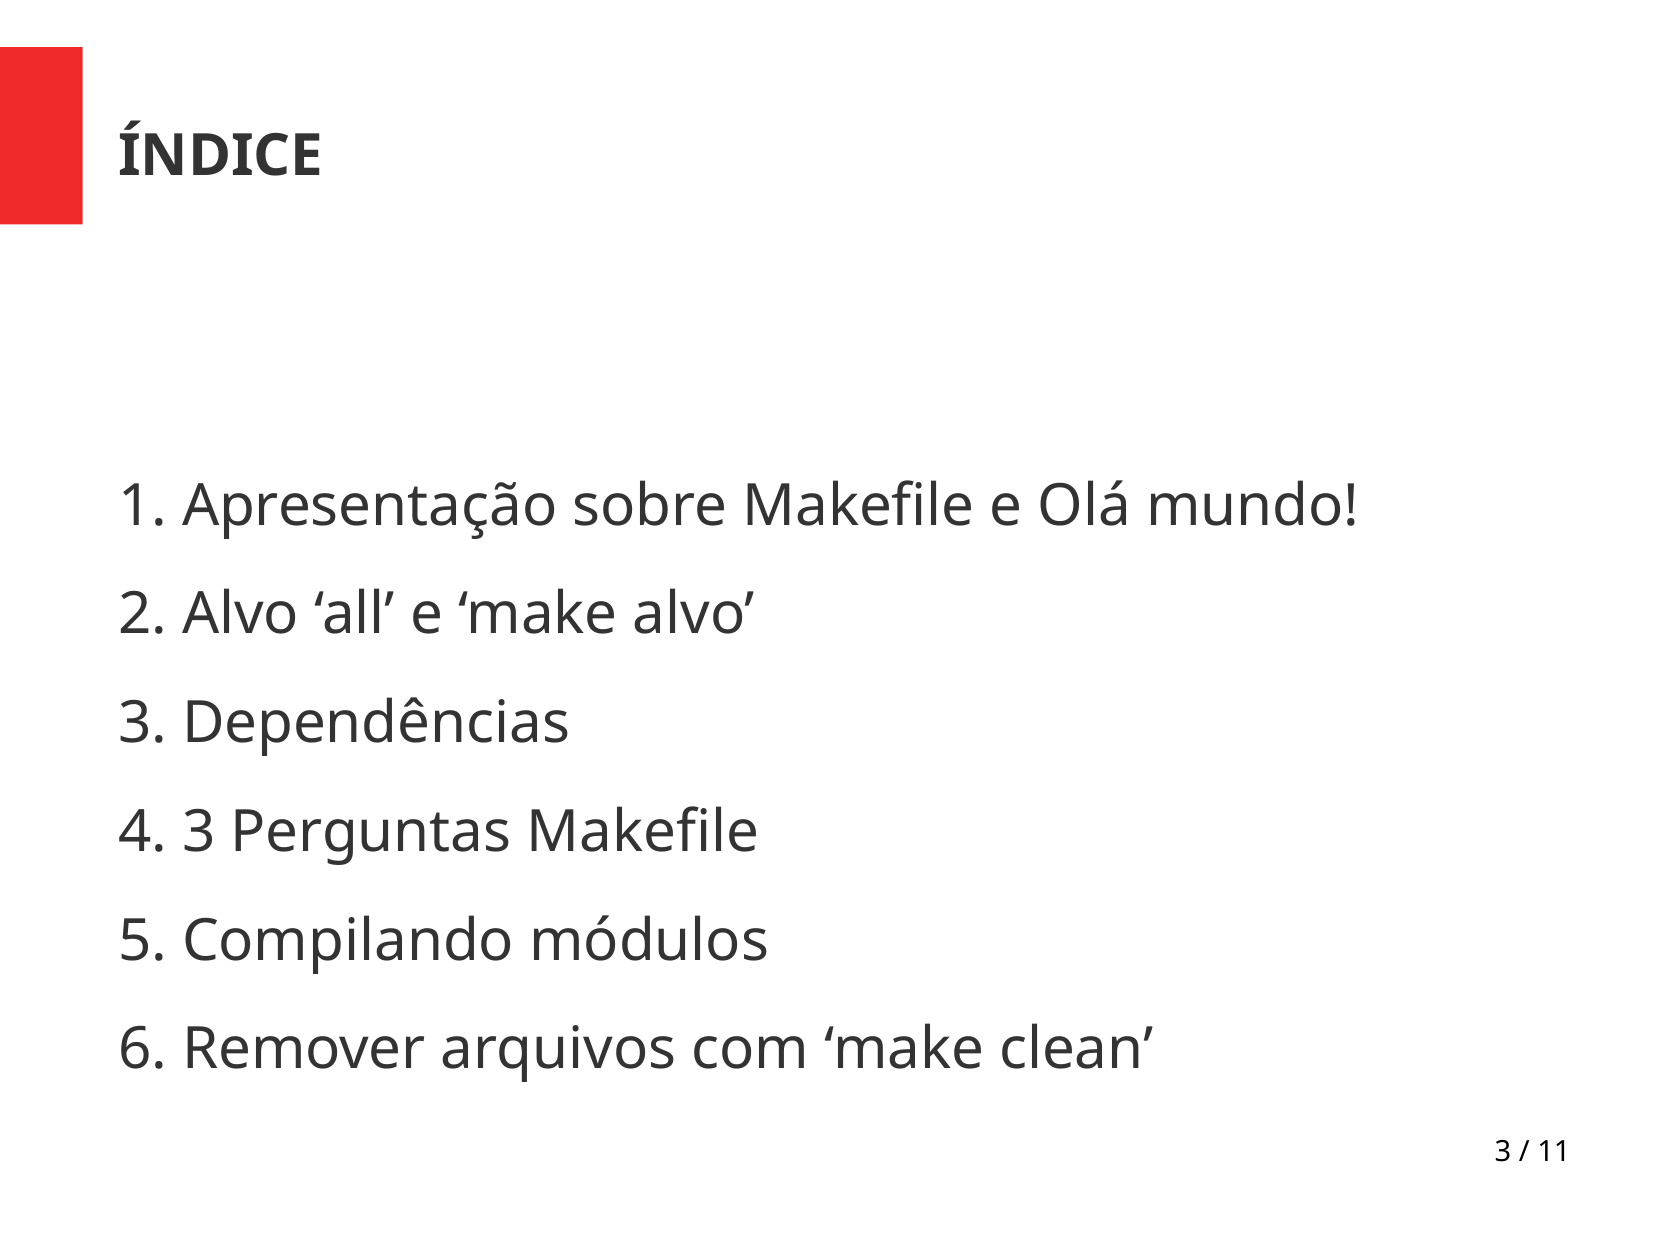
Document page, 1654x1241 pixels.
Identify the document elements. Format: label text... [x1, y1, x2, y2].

list 1. Apresentação sobre Makefile e Olá mundo! 2. Alvo ‘all’ e ‘make alvo’ 3. Dependências 4. 3 Perguntas Makefile 5. Compilando módulos 6. Remover arquivos com ‘make clean’ [118, 354, 1536, 1074]
title ÍNDICE [118, 49, 1571, 257]
